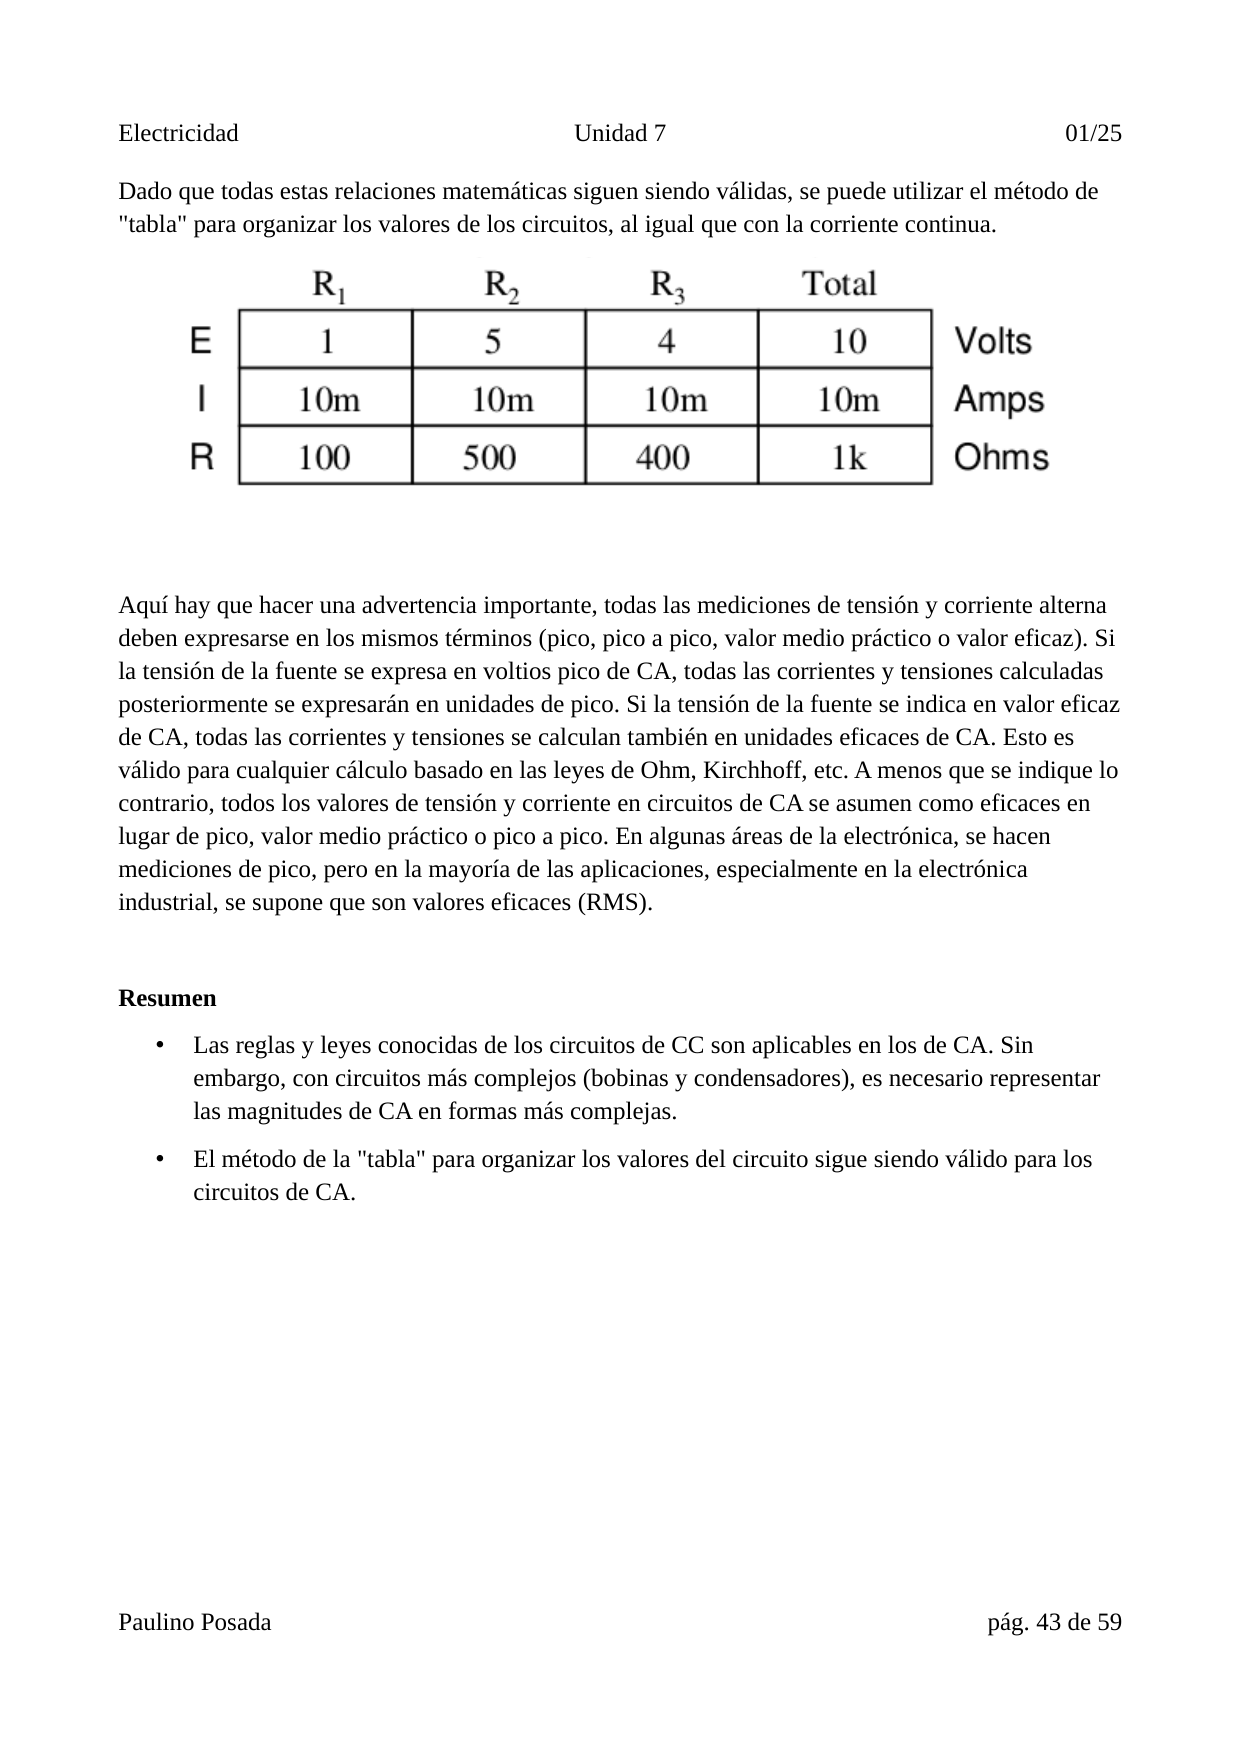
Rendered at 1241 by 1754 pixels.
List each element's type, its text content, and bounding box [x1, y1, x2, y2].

text Resumen [118, 983, 1122, 1011]
list Las reglas y leyes conocidas de los circuitos de CC son aplicables en los de CA. Sin embargo, con circuitos más complejos (bobinas y condensadores), es necesario representar las magnitudes de CA en formas más complejas. [156, 1030, 1122, 1125]
picture [178, 257, 1062, 501]
text Aquí hay que hacer una advertencia importante, todas las mediciones de tensión y corriente alterna deben expresarse en los mismos términos (pico, pico a pico, valor medio práctico o valor eficaz). Si la tensión de la fuente se expresa en voltios pico de CA, todas las corrientes y tensiones calculadas posteriormente se expresarán en unidades de pico. Si la tensión de la fuente se indica en valor eficaz de CA, todas las corrientes y tensiones se calculan también en unidades eficaces de CA. Esto es válido para cualquier cálculo basado en las leyes de Ohm, Kirchhoff, etc. A menos que se indique lo contrario, todos los valores de tensión y corriente en circuitos de CA se asumen como eficaces en lugar de pico, valor medio práctico o pico a pico. En algunas áreas de la electrónica, se hacen mediciones de pico, pero en la mayoría de las aplicaciones, especialmente en la electrónica industrial, se supone que son valores eficaces (RMS). [118, 590, 1122, 916]
text Dado que todas estas relaciones matemáticas siguen siendo válidas, se puede utilizar el método de "tabla" para organizar los valores de los circuitos, al igual que con la corriente continua. [118, 176, 1122, 238]
list El método de la "tabla" para organizar los valores del circuito sigue siendo válido para los circuitos de CA. [156, 1144, 1122, 1206]
